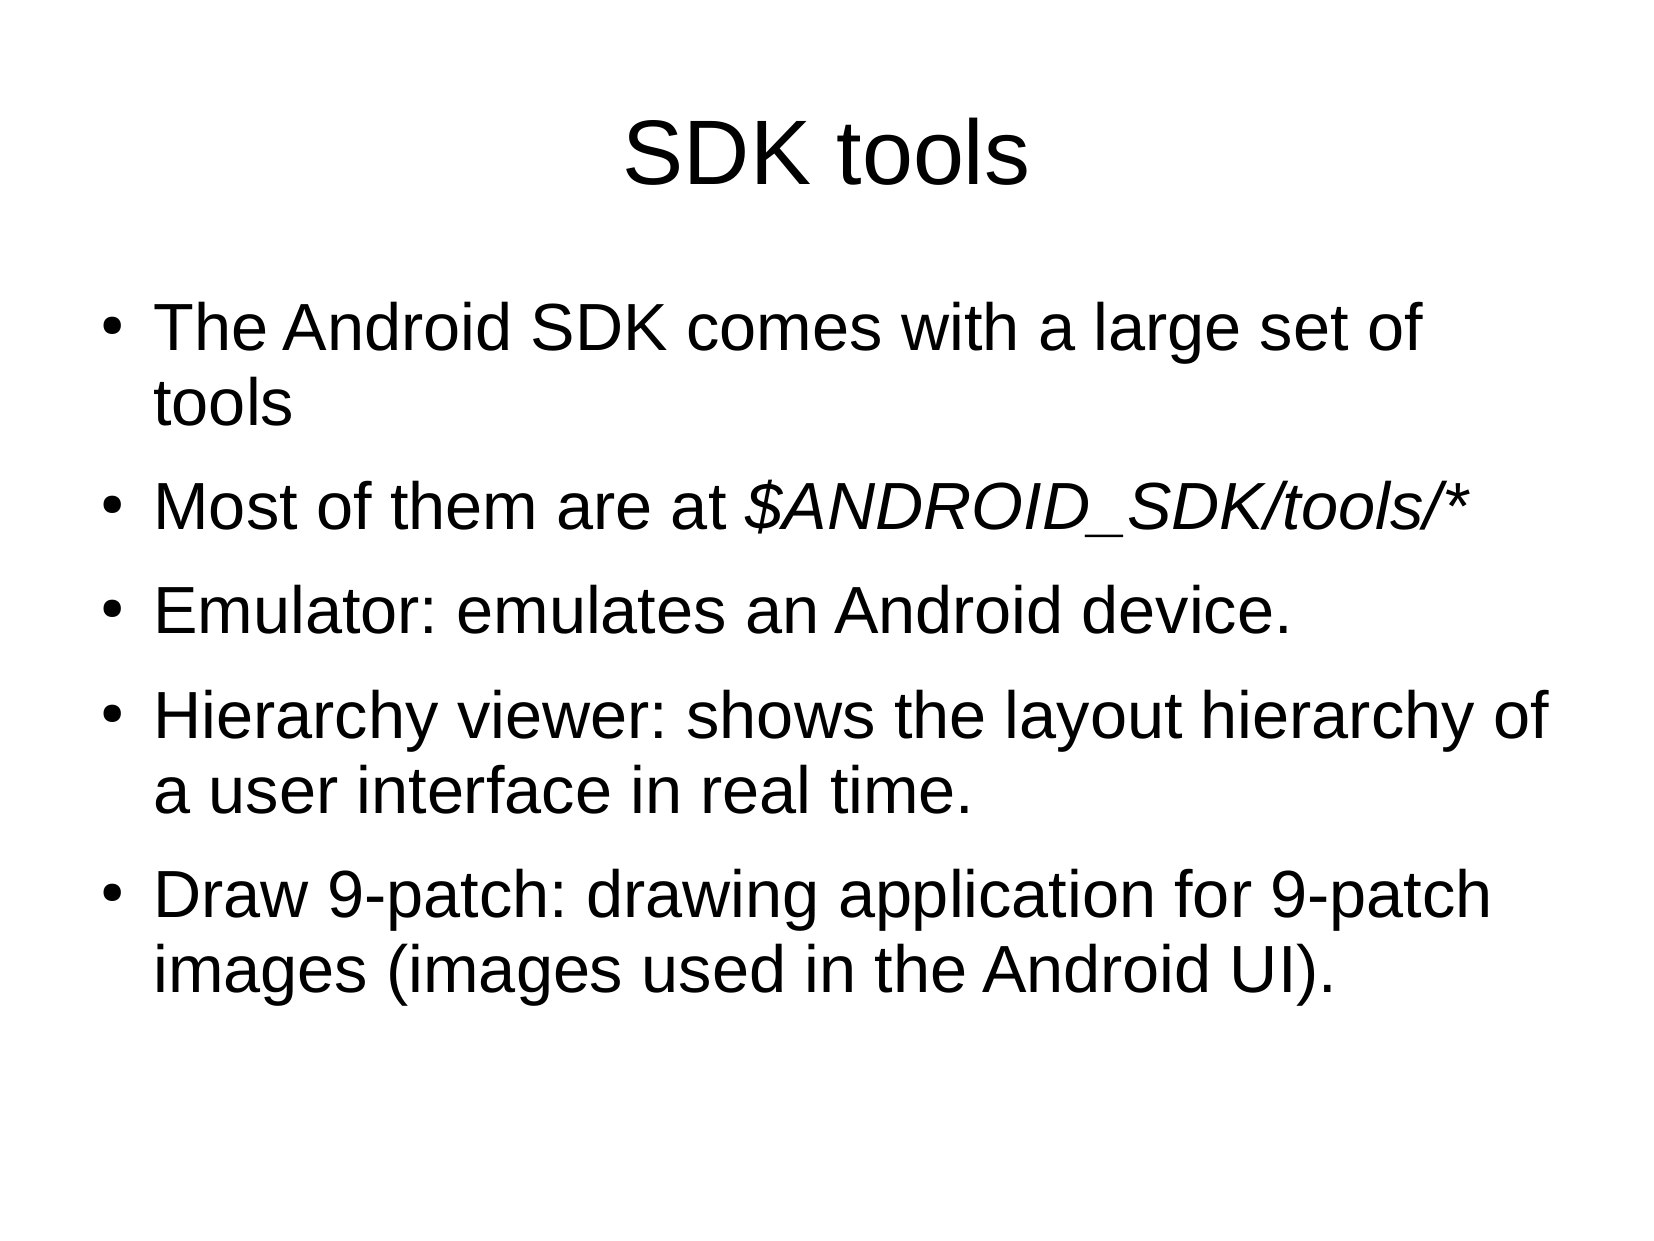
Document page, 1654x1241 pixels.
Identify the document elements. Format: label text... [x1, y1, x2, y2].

title SDK tools [82, 49, 1571, 257]
list The Android SDK comes with a large set of tools Most of them are at $ANDROID_SDK/tools/* Emulator: emulates an Android device. Hierarchy viewer: shows the layout hierarchy of a user interface in real time. Draw 9-patch: drawing application for 9-patch images (images used in the Android UI). [82, 290, 1571, 1109]
